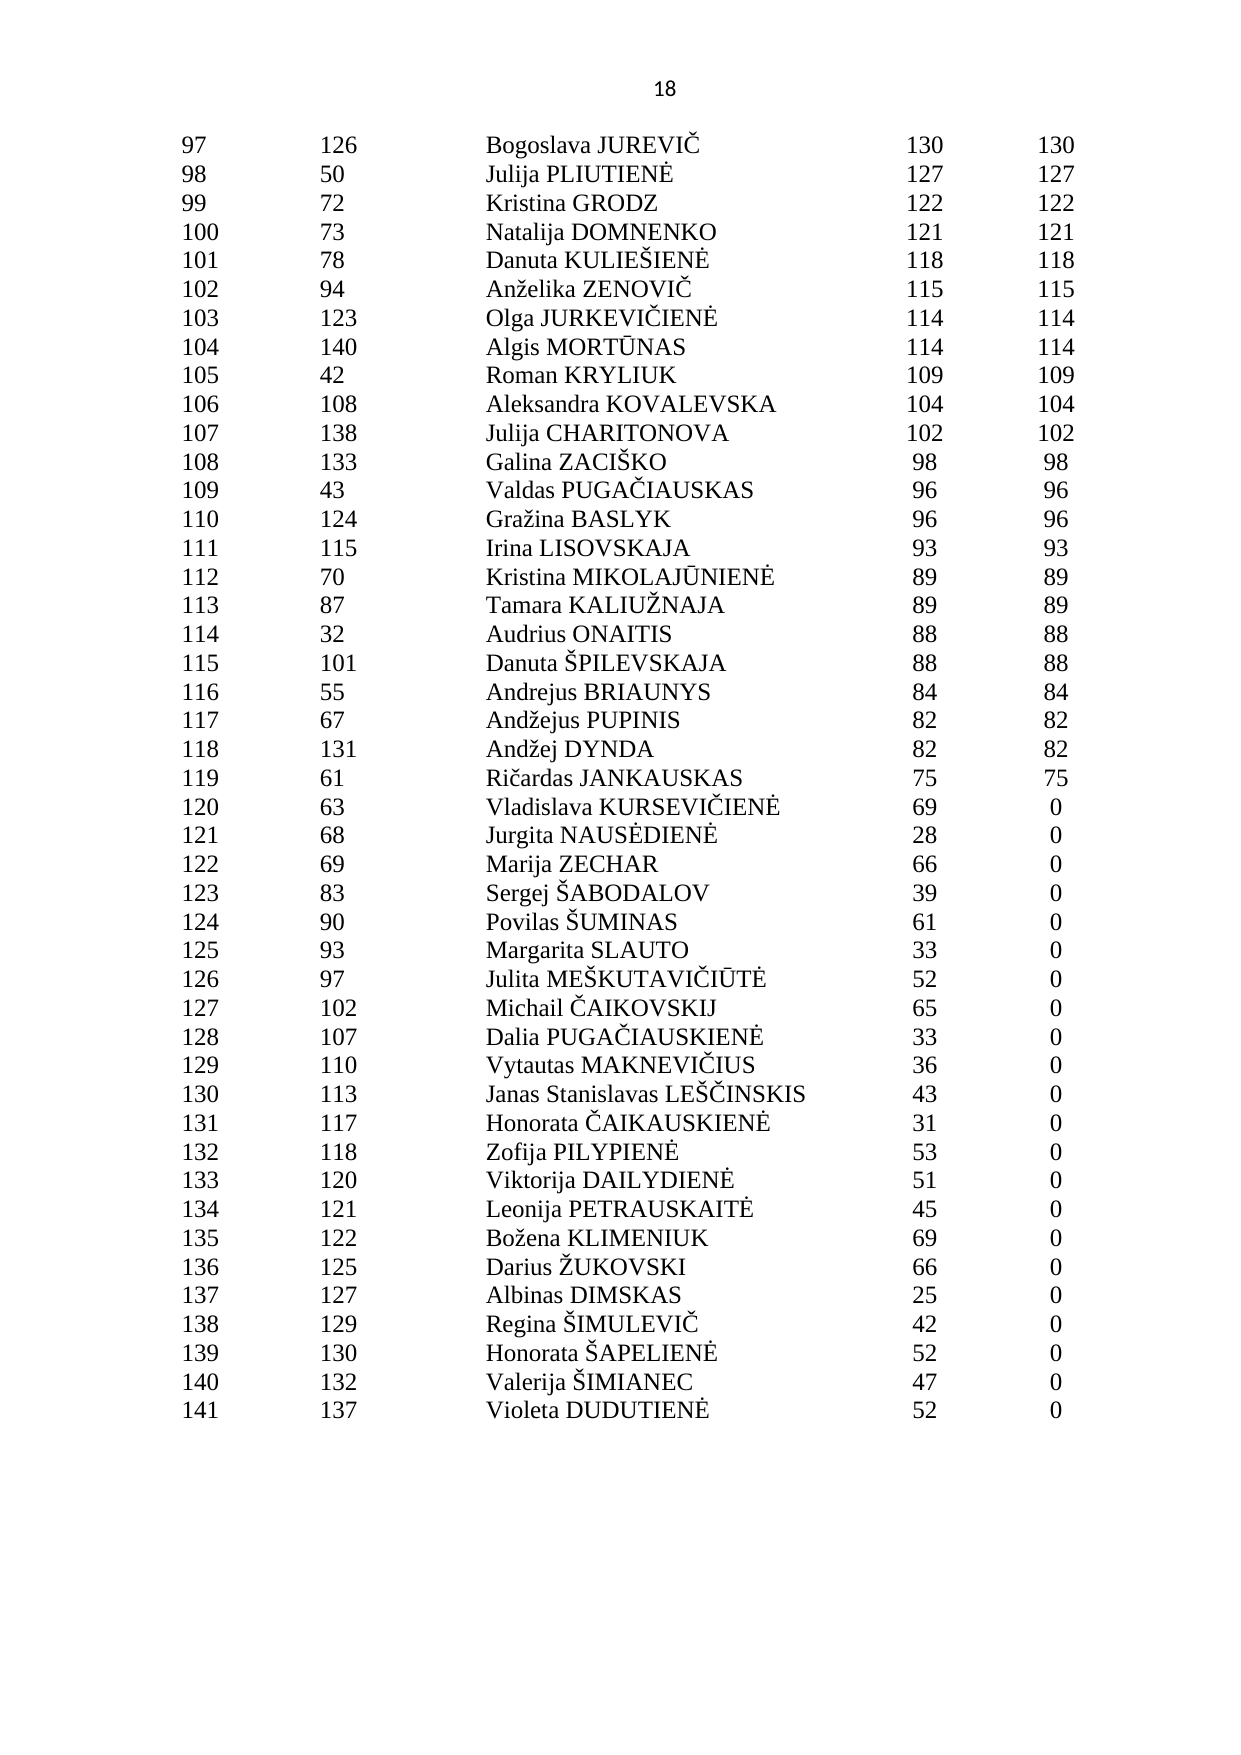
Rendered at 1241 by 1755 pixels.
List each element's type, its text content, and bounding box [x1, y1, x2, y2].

table_cell 0 [990, 1051, 1122, 1079]
table_cell 43 [315, 476, 481, 504]
table_cell 109 [990, 361, 1122, 389]
table_cell Roman KRYLIUK [481, 361, 859, 389]
table_cell Zofija PILYPIENĖ [481, 1137, 859, 1166]
table_cell Viktorija DAILYDIENĖ [481, 1166, 859, 1194]
table_cell Natalija DOMNENKO [481, 217, 859, 246]
table_cell 88 [860, 619, 989, 648]
table_cell 0 [990, 878, 1122, 907]
table_cell 125 [177, 936, 315, 964]
table_cell 98 [860, 447, 989, 476]
table_cell 45 [860, 1194, 989, 1223]
table_cell Tamara KALIUŽNAJA [481, 591, 859, 619]
table_cell 109 [860, 361, 989, 389]
table_cell 122 [860, 188, 989, 217]
table_cell 118 [860, 246, 989, 274]
table_cell 129 [177, 1051, 315, 1079]
table_cell 114 [860, 332, 989, 361]
table_cell 82 [860, 706, 989, 734]
table_cell 128 [177, 1022, 315, 1051]
table_cell 0 [990, 1396, 1122, 1424]
table_cell 116 [177, 677, 315, 706]
table_cell 104 [177, 332, 315, 361]
table_cell Sergej ŠABODALOV [481, 878, 859, 907]
table_cell 113 [315, 1079, 481, 1108]
table_cell Aleksandra KOVALEVSKA [481, 389, 859, 418]
table_cell 133 [177, 1166, 315, 1194]
table_cell 110 [315, 1051, 481, 1079]
table_cell 137 [315, 1396, 481, 1424]
table_cell 0 [990, 1137, 1122, 1166]
table_cell 115 [990, 274, 1122, 303]
table_cell 107 [315, 1022, 481, 1051]
table_cell 96 [990, 476, 1122, 504]
table_cell 109 [177, 476, 315, 504]
table_cell 114 [990, 303, 1122, 332]
table_cell 67 [315, 706, 481, 734]
table_cell 118 [177, 734, 315, 763]
table_cell 131 [315, 734, 481, 763]
table_cell 90 [315, 907, 481, 936]
table_cell 121 [860, 217, 989, 246]
table_cell 0 [990, 964, 1122, 993]
table_cell 89 [990, 562, 1122, 591]
table_cell Jurgita NAUSĖDIENĖ [481, 821, 859, 849]
table_cell 126 [315, 131, 481, 159]
table_cell 129 [315, 1309, 481, 1338]
table_cell 134 [177, 1194, 315, 1223]
table_cell Vytautas MAKNEVIČIUS [481, 1051, 859, 1079]
table_cell 0 [990, 1281, 1122, 1309]
table_cell Leonija PETRAUSKAITĖ [481, 1194, 859, 1223]
table_cell 114 [990, 332, 1122, 361]
table_cell 28 [860, 821, 989, 849]
table_cell 121 [990, 217, 1122, 246]
table_cell 0 [990, 1223, 1122, 1252]
table_cell 31 [860, 1108, 989, 1137]
table_cell Kristina GRODZ [481, 188, 859, 217]
table_cell 101 [177, 246, 315, 274]
table_cell 94 [315, 274, 481, 303]
table_cell 33 [860, 1022, 989, 1051]
table_cell 50 [315, 159, 481, 188]
table_cell 39 [860, 878, 989, 907]
table_cell 84 [860, 677, 989, 706]
table_cell Julita MEŠKUTAVIČIŪTĖ [481, 964, 859, 993]
table_cell Irina LISOVSKAJA [481, 533, 859, 562]
table_cell 88 [860, 648, 989, 677]
table_cell Povilas ŠUMINAS [481, 907, 859, 936]
table_cell Algis MORTŪNAS [481, 332, 859, 361]
table_cell 0 [990, 936, 1122, 964]
table_cell 69 [860, 792, 989, 821]
table_cell 124 [315, 504, 481, 533]
table_cell 140 [177, 1367, 315, 1396]
table_cell 69 [860, 1223, 989, 1252]
table_cell 130 [315, 1338, 481, 1367]
table_cell 98 [990, 447, 1122, 476]
table_cell 96 [860, 476, 989, 504]
table_cell 111 [177, 533, 315, 562]
table_cell Gražina BASLYK [481, 504, 859, 533]
table_cell 51 [860, 1166, 989, 1194]
table_cell 114 [860, 303, 989, 332]
table_cell Božena KLIMENIUK [481, 1223, 859, 1252]
table_cell Honorata ŠAPELIENĖ [481, 1338, 859, 1367]
table_cell 0 [990, 1166, 1122, 1194]
table_cell Olga JURKEVIČIENĖ [481, 303, 859, 332]
table_cell 102 [315, 993, 481, 1022]
table_cell 117 [177, 706, 315, 734]
table_cell 101 [315, 648, 481, 677]
table_cell 68 [315, 821, 481, 849]
table_cell Regina ŠIMULEVIČ [481, 1309, 859, 1338]
table_cell 96 [860, 504, 989, 533]
table_cell 140 [315, 332, 481, 361]
table_cell 112 [177, 562, 315, 591]
table_cell Andrejus BRIAUNYS [481, 677, 859, 706]
table_cell 103 [177, 303, 315, 332]
table_cell 138 [177, 1309, 315, 1338]
table_cell Ričardas JANKAUSKAS [481, 763, 859, 792]
table_cell 127 [990, 159, 1122, 188]
table_cell 139 [177, 1338, 315, 1367]
table_cell 124 [177, 907, 315, 936]
table_cell Michail ČAIKOVSKIJ [481, 993, 859, 1022]
table_cell Valerija ŠIMIANEC [481, 1367, 859, 1396]
table_cell 65 [860, 993, 989, 1022]
table_cell 122 [990, 188, 1122, 217]
table_cell 98 [177, 159, 315, 188]
table_cell 0 [990, 1108, 1122, 1137]
table_cell 97 [315, 964, 481, 993]
table_cell 52 [860, 1396, 989, 1424]
table_cell 72 [315, 188, 481, 217]
table_cell 43 [860, 1079, 989, 1108]
table_cell 127 [860, 159, 989, 188]
table_cell 136 [177, 1252, 315, 1281]
table_cell 0 [990, 849, 1122, 878]
table_cell 89 [990, 591, 1122, 619]
table_cell 104 [860, 389, 989, 418]
table_cell 141 [177, 1396, 315, 1424]
table_cell 113 [177, 591, 315, 619]
table_cell 32 [315, 619, 481, 648]
table_cell 75 [990, 763, 1122, 792]
table_cell 89 [860, 562, 989, 591]
table_cell 114 [177, 619, 315, 648]
table_cell 121 [177, 821, 315, 849]
table_cell 130 [177, 1079, 315, 1108]
table_cell 36 [860, 1051, 989, 1079]
table_cell 104 [990, 389, 1122, 418]
table_cell 0 [990, 907, 1122, 936]
table_cell 99 [177, 188, 315, 217]
table_cell 83 [315, 878, 481, 907]
table_cell 97 [177, 131, 315, 159]
table_cell Andžej DYNDA [481, 734, 859, 763]
table_cell 88 [990, 619, 1122, 648]
table_cell 0 [990, 1367, 1122, 1396]
table_cell 0 [990, 821, 1122, 849]
table_cell 127 [177, 993, 315, 1022]
table_cell 106 [177, 389, 315, 418]
table_cell Janas Stanislavas LEŠČINSKIS [481, 1079, 859, 1108]
table_cell 120 [177, 792, 315, 821]
table_cell Marija ZECHAR [481, 849, 859, 878]
table_cell 123 [177, 878, 315, 907]
table_cell Galina ZACIŠKO [481, 447, 859, 476]
table_cell 33 [860, 936, 989, 964]
table_cell 88 [990, 648, 1122, 677]
table_cell Kristina MIKOLAJŪNIENĖ [481, 562, 859, 591]
table_cell Dalia PUGAČIAUSKIENĖ [481, 1022, 859, 1051]
table_cell 105 [177, 361, 315, 389]
table_cell 93 [860, 533, 989, 562]
table_cell 0 [990, 1252, 1122, 1281]
table_cell 0 [990, 792, 1122, 821]
table_cell Honorata ČAIKAUSKIENĖ [481, 1108, 859, 1137]
table_cell 69 [315, 849, 481, 878]
table_cell 102 [990, 418, 1122, 447]
table_cell 115 [315, 533, 481, 562]
table_cell Danuta KULIEŠIENĖ [481, 246, 859, 274]
table_cell 52 [860, 964, 989, 993]
table_cell 82 [990, 734, 1122, 763]
table_cell 63 [315, 792, 481, 821]
table_cell 25 [860, 1281, 989, 1309]
table_cell 119 [177, 763, 315, 792]
table_cell Anželika ZENOVIČ [481, 274, 859, 303]
table_cell 102 [860, 418, 989, 447]
table_cell Violeta DUDUTIENĖ [481, 1396, 859, 1424]
table_cell 66 [860, 1252, 989, 1281]
table_cell 55 [315, 677, 481, 706]
table_cell 93 [990, 533, 1122, 562]
table_cell 108 [315, 389, 481, 418]
table_cell Andžejus PUPINIS [481, 706, 859, 734]
table_cell 118 [990, 246, 1122, 274]
table_cell Margarita SLAUTO [481, 936, 859, 964]
table_cell Darius ŽUKOVSKI [481, 1252, 859, 1281]
table_cell 89 [860, 591, 989, 619]
table_cell 53 [860, 1137, 989, 1166]
table_cell 82 [860, 734, 989, 763]
table_cell 0 [990, 1194, 1122, 1223]
table_cell 127 [315, 1281, 481, 1309]
table_cell 0 [990, 993, 1122, 1022]
table_cell 96 [990, 504, 1122, 533]
table_cell 138 [315, 418, 481, 447]
table_cell 107 [177, 418, 315, 447]
table_cell 102 [177, 274, 315, 303]
table_cell 122 [315, 1223, 481, 1252]
table_cell 137 [177, 1281, 315, 1309]
table_cell 61 [860, 907, 989, 936]
table_cell Danuta ŠPILEVSKAJA [481, 648, 859, 677]
table_cell 84 [990, 677, 1122, 706]
table_cell 131 [177, 1108, 315, 1137]
table_cell Julija PLIUTIENĖ [481, 159, 859, 188]
table_cell 108 [177, 447, 315, 476]
table_cell 133 [315, 447, 481, 476]
table_cell 52 [860, 1338, 989, 1367]
table_cell 0 [990, 1338, 1122, 1367]
table_cell 118 [315, 1137, 481, 1166]
table_cell 78 [315, 246, 481, 274]
table_cell 87 [315, 591, 481, 619]
table_cell 75 [860, 763, 989, 792]
table_cell 47 [860, 1367, 989, 1396]
table_cell 117 [315, 1108, 481, 1137]
table_cell Albinas DIMSKAS [481, 1281, 859, 1309]
table_cell Vladislava KURSEVIČIENĖ [481, 792, 859, 821]
table_cell 0 [990, 1022, 1122, 1051]
table_cell 66 [860, 849, 989, 878]
table_cell Bogoslava JUREVIČ [481, 131, 859, 159]
table_cell 93 [315, 936, 481, 964]
table_cell 61 [315, 763, 481, 792]
table_cell 121 [315, 1194, 481, 1223]
table_cell 130 [990, 131, 1122, 159]
table_cell Julija CHARITONOVA [481, 418, 859, 447]
table_cell Audrius ONAITIS [481, 619, 859, 648]
table_cell 132 [315, 1367, 481, 1396]
table_cell 125 [315, 1252, 481, 1281]
table_cell 132 [177, 1137, 315, 1166]
table_cell 0 [990, 1309, 1122, 1338]
table_cell 42 [860, 1309, 989, 1338]
table_cell 100 [177, 217, 315, 246]
table_cell 123 [315, 303, 481, 332]
table_cell 73 [315, 217, 481, 246]
table_cell 126 [177, 964, 315, 993]
table_cell 70 [315, 562, 481, 591]
table_cell 82 [990, 706, 1122, 734]
table_cell 42 [315, 361, 481, 389]
table_cell 110 [177, 504, 315, 533]
table_cell 120 [315, 1166, 481, 1194]
table_cell Valdas PUGAČIAUSKAS [481, 476, 859, 504]
table_cell 122 [177, 849, 315, 878]
table_cell 115 [860, 274, 989, 303]
table_cell 135 [177, 1223, 315, 1252]
table_cell 0 [990, 1079, 1122, 1108]
table_cell 115 [177, 648, 315, 677]
table_cell 130 [860, 131, 989, 159]
